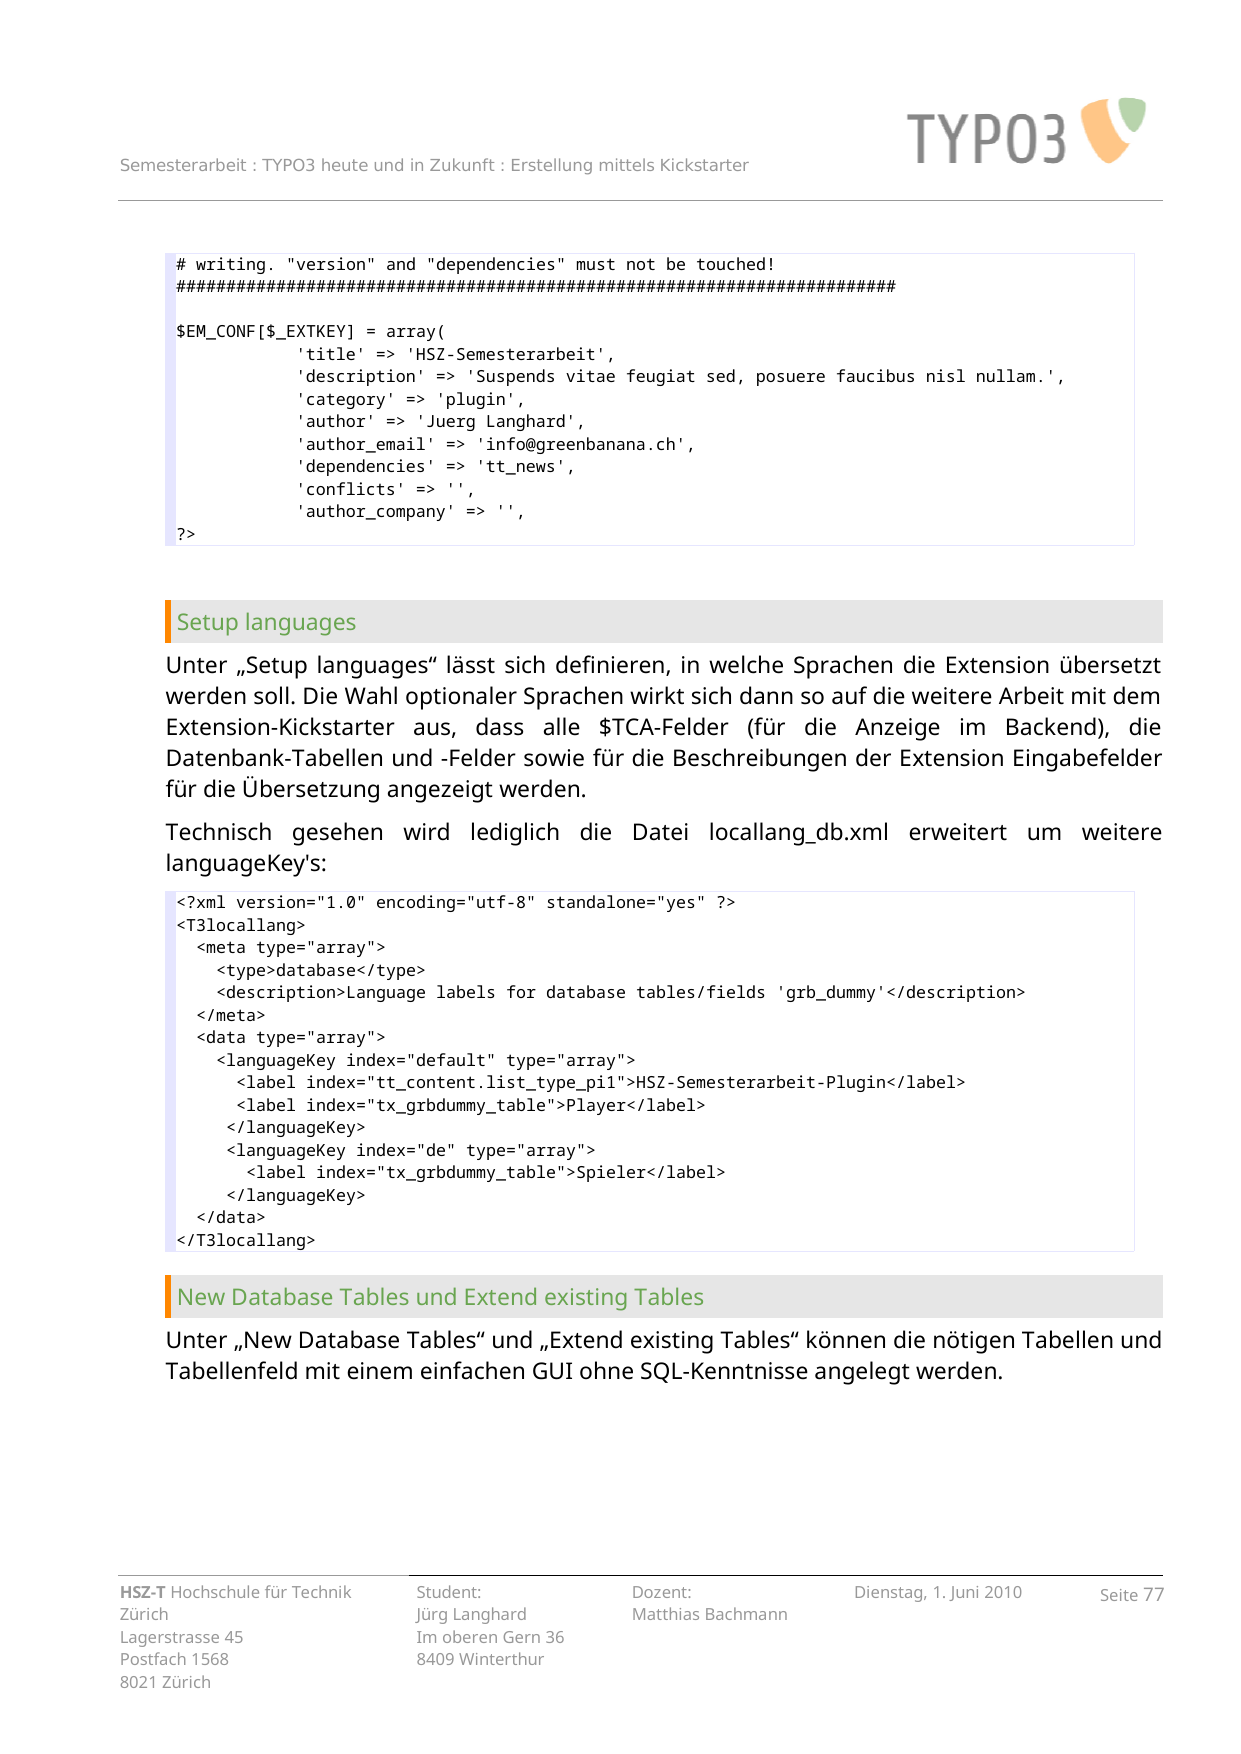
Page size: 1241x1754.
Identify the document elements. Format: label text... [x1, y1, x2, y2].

text ?> [176, 522, 1134, 545]
text Unter „Setup languages“ lässt sich definieren, in welche Sprachen die Extension übersetzt werden soll. Die Wahl optionaler Sprachen wirkt sich dann so auf die weitere Arbeit mit dem Extension-Kickstarter aus, dass alle $TCA-Felder (für die Anzeige im Backend), die Datenbank-Tabellen und -Felder sowie für die Beschreibungen der Extension Eingabefelder für die Übersetzung angezeigt werden. [165, 649, 1163, 804]
text # writing. "version" and "dependencies" must not be touched! [176, 254, 1134, 275]
text Technisch gesehen wird lediglich die Datei locallang_db.xml erweitert um weitere languageKey's: [165, 816, 1163, 878]
text 'title' => 'HSZ-Semesterarbeit', [176, 342, 1134, 365]
text <description>Language labels for database tables/fields 'grb_dummy'</description> [176, 981, 1134, 1003]
text 'conflicts' => '', [176, 477, 1134, 500]
text 'author_email' => 'info@greenbanana.ch', [176, 432, 1134, 455]
text <languageKey index="default" type="array"> [176, 1048, 1134, 1071]
text 'dependencies' => 'tt_news', [176, 455, 1134, 477]
text </meta> [176, 1003, 1134, 1026]
text <label index="tt_content.list_type_pi1">HSZ-Semesterarbeit-Plugin</label> [176, 1071, 1134, 1093]
text <label index="tx_grbdummy_table">Player</label> [176, 1093, 1134, 1116]
text <meta type="array"> [176, 936, 1134, 958]
text Unter „New Database Tables“ und „Extend existing Tables“ können die nötigen Tabellen und Tabellenfeld mit einem einfachen GUI ohne SQL-Kenntnisse angelegt werden. [165, 1324, 1163, 1386]
text 'author_company' => '', [176, 500, 1134, 522]
text 'category' => 'plugin', [176, 387, 1134, 410]
text 'author' => 'Juerg Langhard', [176, 410, 1134, 432]
text 'description' => 'Suspends vitae feugiat sed, posuere faucibus nisl nullam.', [176, 365, 1134, 387]
text ######################################################################## [176, 275, 1134, 297]
text </languageKey> [176, 1116, 1134, 1138]
text </languageKey> [176, 1183, 1134, 1206]
text <?xml version="1.0" encoding="utf-8" standalone="yes" ?> [176, 892, 1134, 913]
text <label index="tx_grbdummy_table">Spieler</label> [176, 1161, 1134, 1183]
subtitle Setup languages [171, 600, 1163, 643]
text <languageKey index="de" type="array"> [176, 1138, 1134, 1161]
text <type>database</type> [176, 958, 1134, 981]
text <T3locallang> [176, 913, 1134, 936]
text </T3locallang> [176, 1228, 1134, 1251]
text <data type="array"> [176, 1026, 1134, 1048]
text </data> [176, 1206, 1134, 1228]
subtitle New Database Tables und Extend existing Tables [171, 1275, 1163, 1318]
picture [870, 65, 1149, 195]
text $EM_CONF[$_EXTKEY] = array( [176, 320, 1134, 342]
